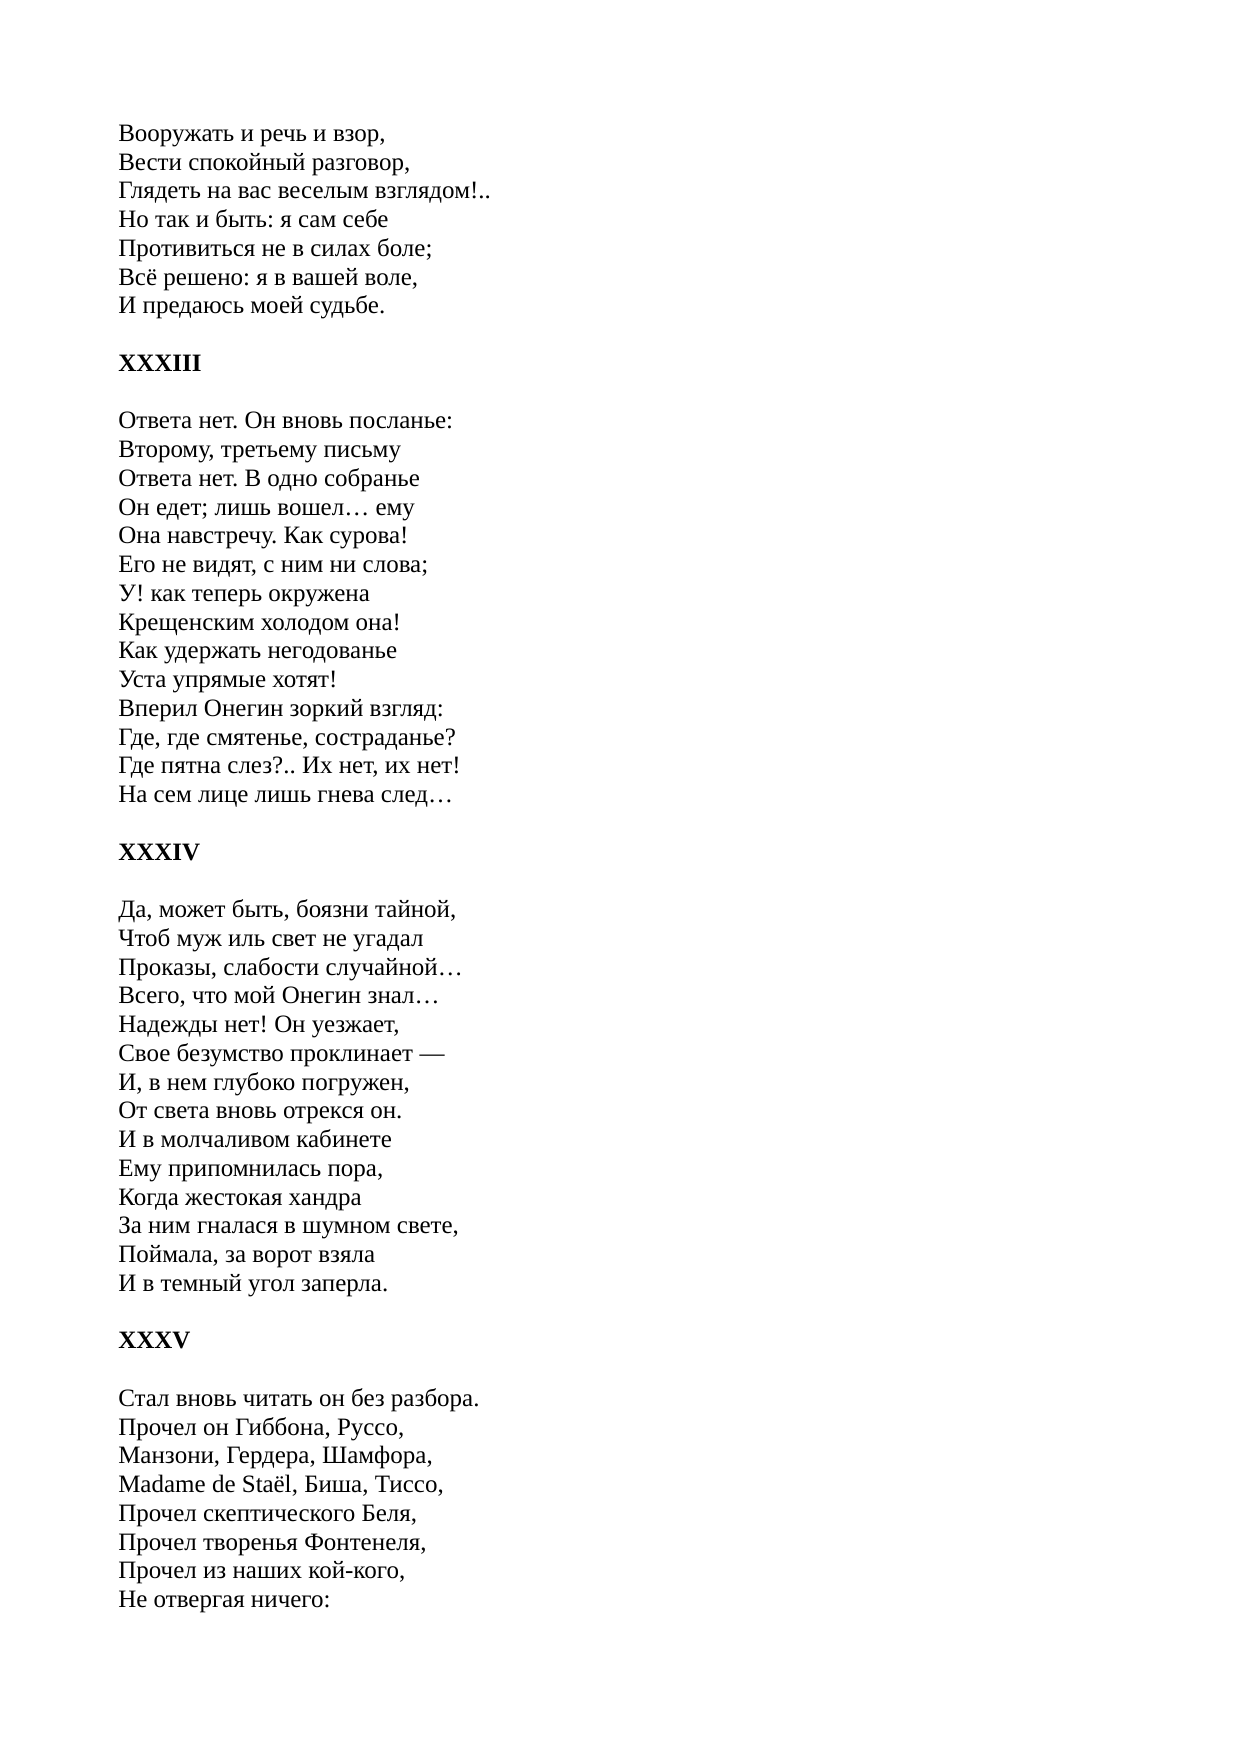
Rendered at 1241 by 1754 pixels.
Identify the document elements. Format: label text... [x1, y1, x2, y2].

text Он едет; лишь вошел… ему [118, 492, 1240, 521]
text Манзони, Гердера, Шамфора, [118, 1441, 1240, 1469]
text Как удержать негодованье [118, 636, 1240, 664]
text Крещенским холодом она! [118, 607, 1240, 636]
text Уста упрямые хотят! [118, 664, 1240, 693]
text Надежды нет! Он уезжает, [118, 1009, 1240, 1038]
text И, в нем глубоко погружен, [118, 1067, 1240, 1096]
text Проказы, слабости случайной… [118, 952, 1240, 981]
text Вести спокойный разговор, [118, 147, 1240, 176]
subtitle XXXIV [118, 837, 1240, 866]
text Чтоб муж иль свет не угадал [118, 923, 1240, 952]
text Противиться не в силах боле; [118, 233, 1240, 262]
text Вперил Онегин зоркий взгляд: [118, 693, 1240, 722]
text За ним гналася в шумном свете, [118, 1211, 1240, 1239]
text Стал вновь читать он без разбора. [118, 1383, 1240, 1412]
text Поймала, за ворот взяла [118, 1239, 1240, 1268]
text Прочел творенья Фонтенеля, [118, 1527, 1240, 1556]
text И предаюсь моей судьбе. [118, 291, 1240, 319]
text Всего, что мой Онегин знал… [118, 981, 1240, 1009]
text Всё решено: я в вашей воле, [118, 262, 1240, 291]
text Ответа нет. Он вновь посланье: [118, 406, 1240, 434]
text Его не видят, с ним ни слова; [118, 549, 1240, 578]
text На сем лице лишь гнева след… [118, 779, 1240, 808]
text Свое безумство проклинает — [118, 1038, 1240, 1067]
text Ему припомнилась пора, [118, 1153, 1240, 1182]
subtitle XXXV [118, 1326, 1240, 1354]
text Да, может быть, боязни тайной, [118, 894, 1240, 923]
text От света вновь отрекся он. [118, 1096, 1240, 1124]
text Но так и быть: я сам себе [118, 204, 1240, 233]
text Глядеть на вас веселым взглядом!.. [118, 176, 1240, 204]
text Прочел он Гиббона, Руссо, [118, 1412, 1240, 1441]
text У! как теперь окружена [118, 578, 1240, 607]
text Где пятна слез?.. Их нет, их нет! [118, 751, 1240, 779]
text Она навстречу. Как сурова! [118, 521, 1240, 549]
text Не отвергая ничего: [118, 1584, 1240, 1613]
text Второму, третьему письму [118, 434, 1240, 463]
text Когда жестокая хандра [118, 1182, 1240, 1211]
text Ответа нет. В одно собранье [118, 463, 1240, 492]
subtitle XXXIII [118, 348, 1240, 377]
text Вооружать и речь и взор, [118, 118, 1240, 147]
text И в темный угол заперла. [118, 1268, 1240, 1297]
text И в молчаливом кабинете [118, 1124, 1240, 1153]
text Прочел из наших кой-кого, [118, 1556, 1240, 1584]
text Прочел скептического Беля, [118, 1498, 1240, 1527]
text Где, где смятенье, состраданье? [118, 722, 1240, 751]
text Madame de Staёl, Биша, Тиссо, [118, 1469, 1240, 1498]
